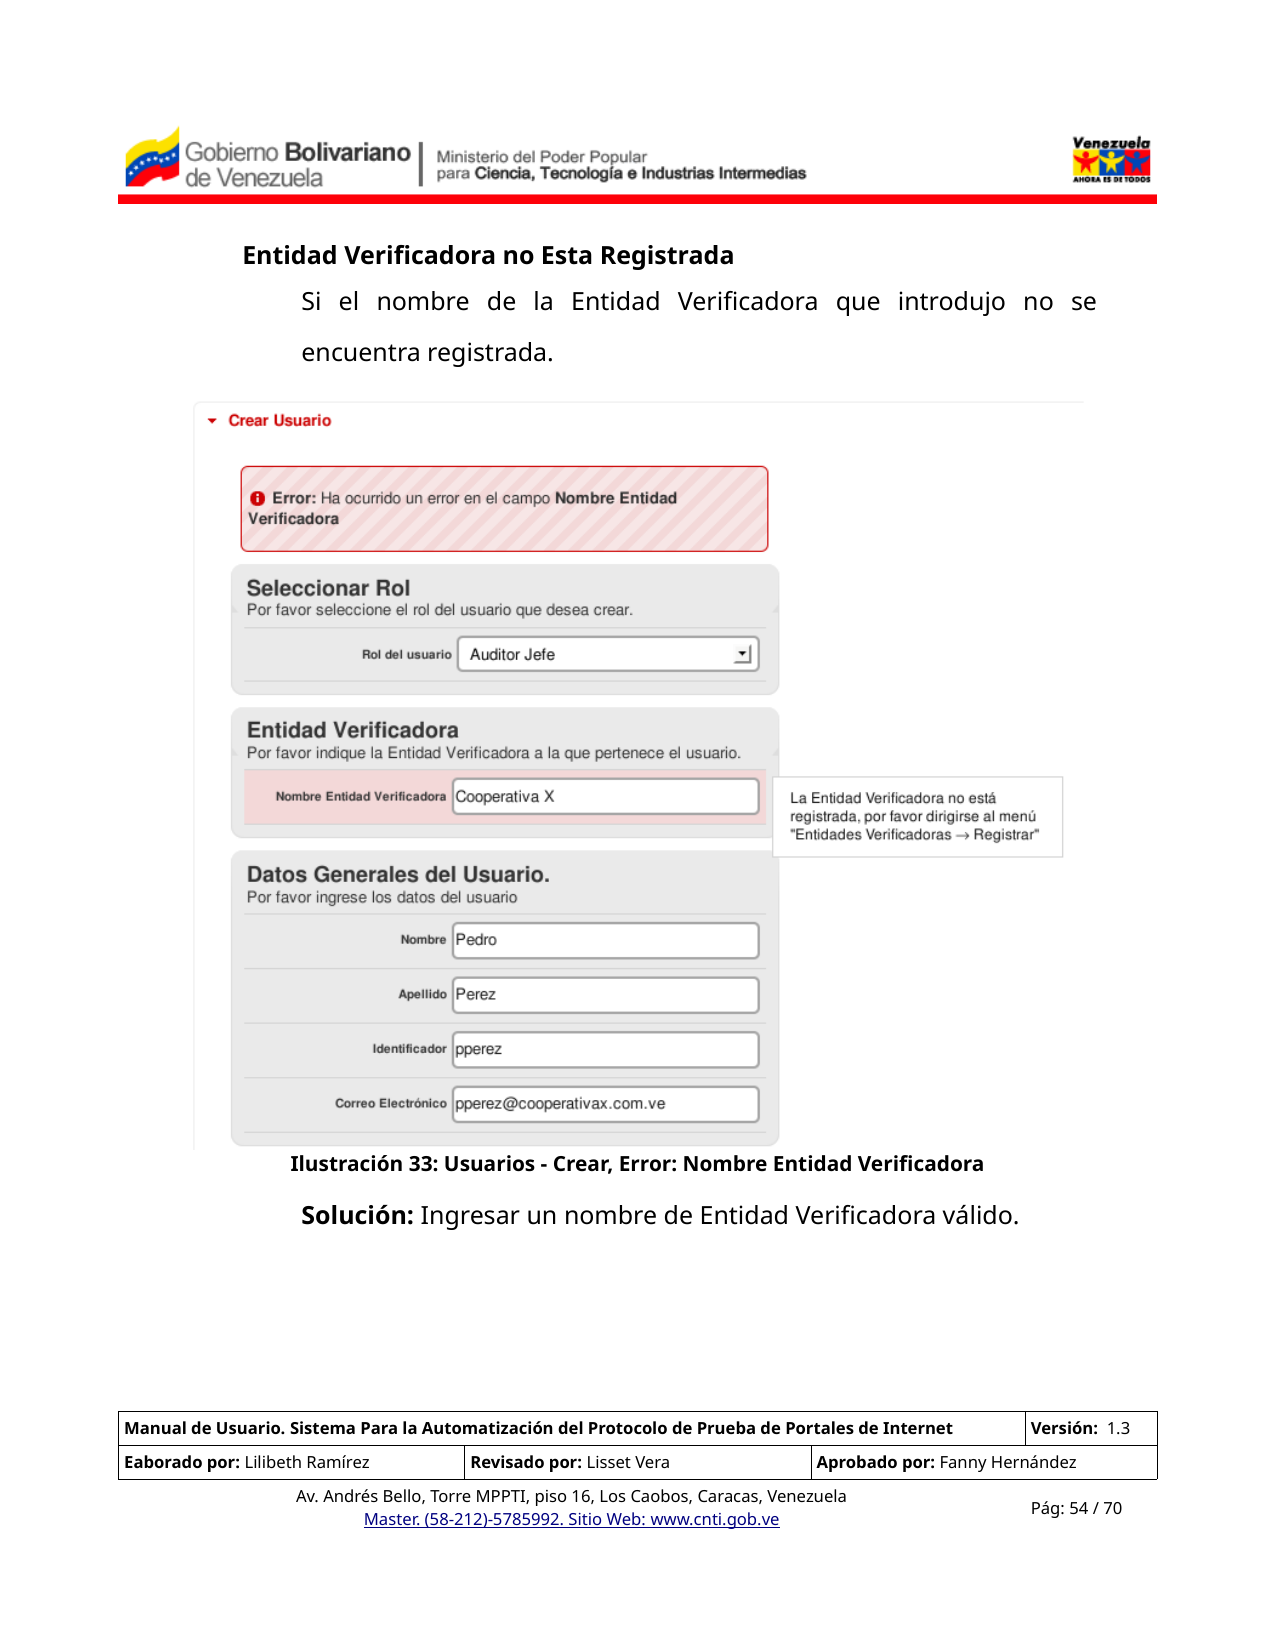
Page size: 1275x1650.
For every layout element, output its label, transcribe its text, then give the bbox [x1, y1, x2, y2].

picture [191, 398, 1084, 1150]
text Ilustración 33: Usuarios - Crear, Error: Nombre Entidad Verificadora [192, 1150, 1083, 1178]
subtitle Entidad Verificadora no Esta Registrada [242, 238, 1157, 272]
text Si el nombre de la Entidad Verificadora que introdujo no se encuentra registrada. [301, 283, 1098, 368]
picture [118, 118, 1157, 204]
text Solución: Ingresar un nombre de Entidad Verificadora válido. [192, 386, 1098, 1232]
